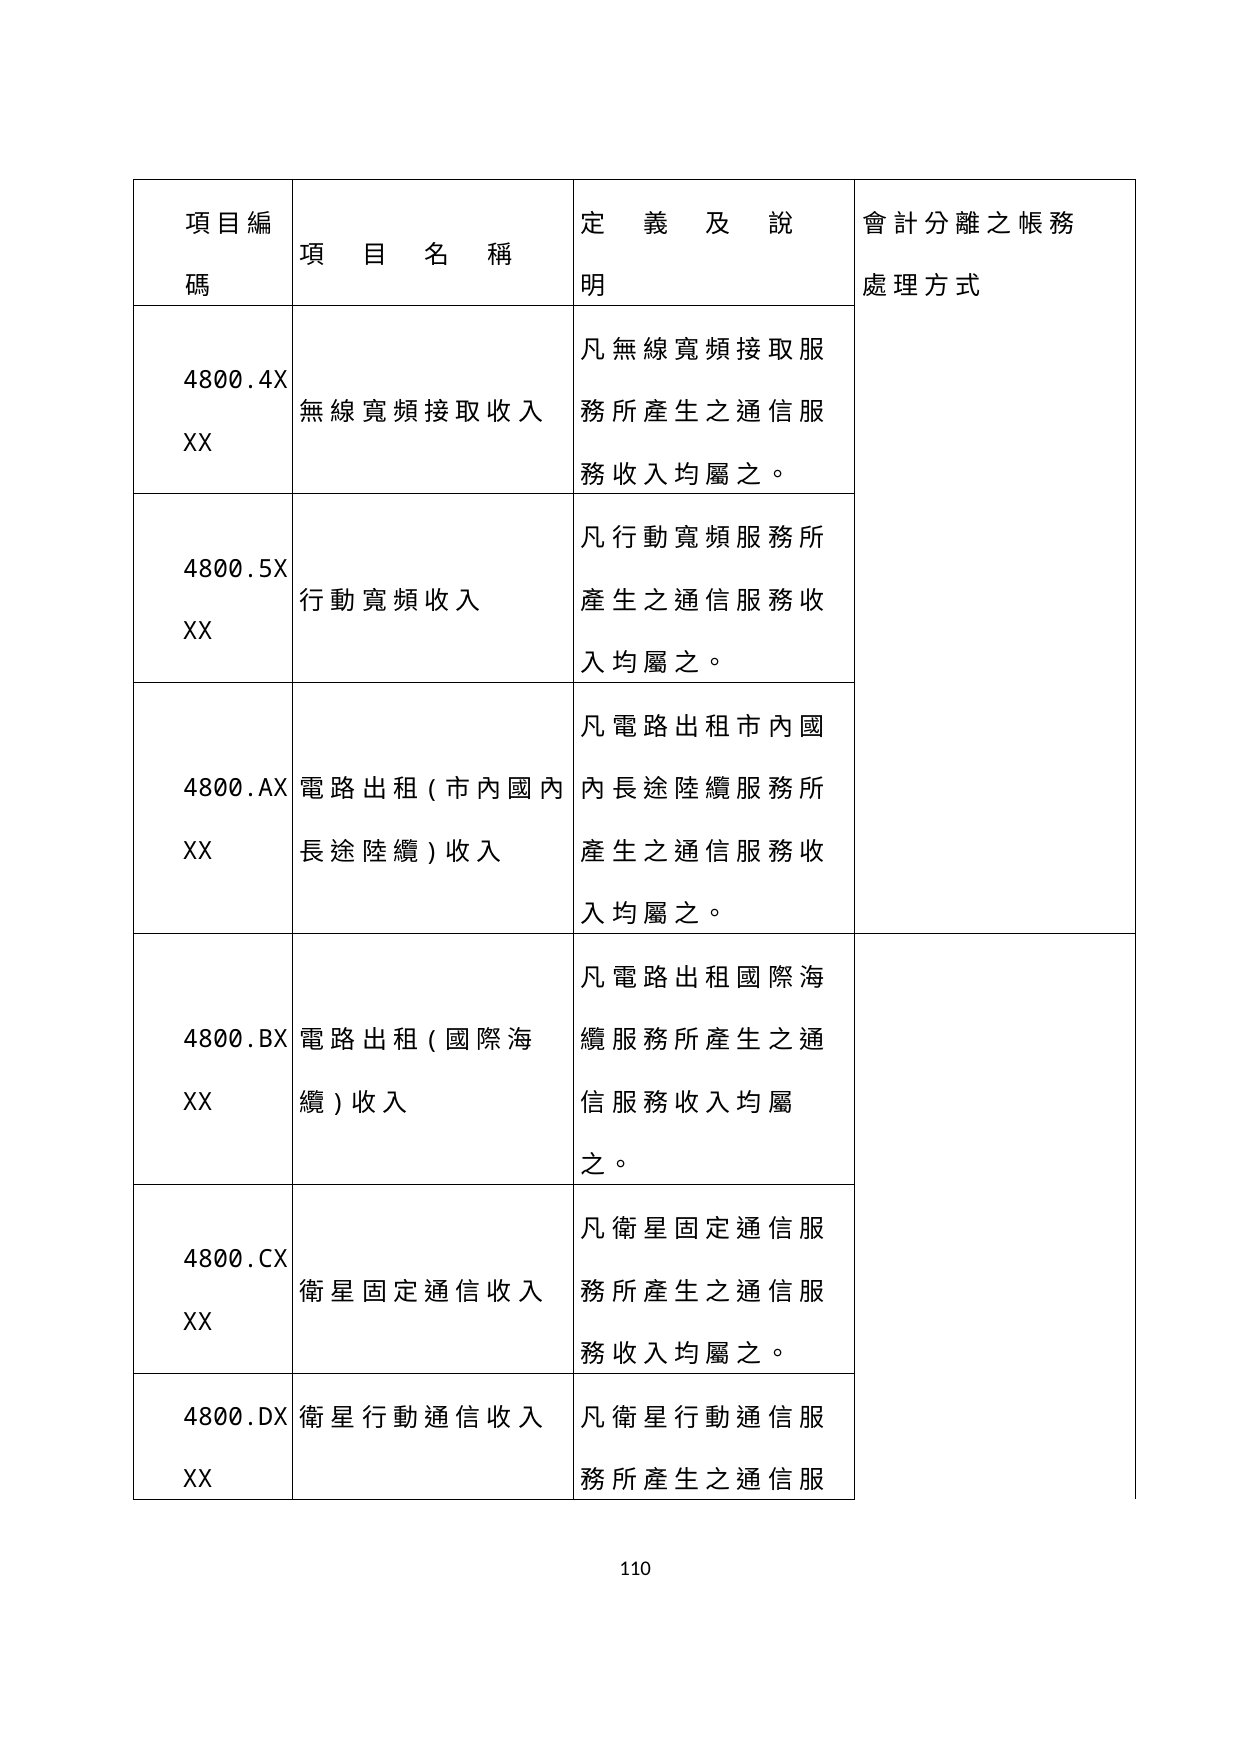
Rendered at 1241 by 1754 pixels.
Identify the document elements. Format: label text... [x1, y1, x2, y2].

table_cell 凡無線寬頻接取服務所產生之通信服務收入均屬之。 [574, 306, 854, 493]
table_cell 凡電路出租市內國內長途陸纜服務所產生之通信服務收入均屬之。 [574, 683, 854, 933]
table_cell 無線寬頻接取收入 [293, 306, 573, 493]
table_header 會計分離之帳務 處理方式 [855, 180, 1135, 305]
table_cell [855, 682, 1135, 745]
table_cell 行動寬頻收入 [293, 494, 573, 682]
table_cell [855, 305, 1135, 493]
table_cell 凡衛星行動通信服務所產生之通信服 [574, 1374, 854, 1498]
table_cell 衛星行動通信收入 [293, 1374, 573, 1498]
table_header 定 義 及 說 明 [574, 180, 854, 305]
table_cell 4800.CXXX [134, 1185, 292, 1372]
table_cell 4800.4XXX [134, 306, 292, 493]
table_cell 衛星固定通信收入 [293, 1185, 573, 1372]
table_cell 4800.5XXX [134, 494, 292, 682]
table_cell 電路出租(國際海纜)收入 [293, 934, 573, 1184]
table_cell [855, 934, 1135, 1184]
table_cell 電路出租(市內國內長途陸纜)收入 [293, 683, 573, 933]
table_cell [855, 493, 1135, 682]
table_cell [855, 1184, 1135, 1372]
table_cell [855, 745, 1135, 933]
table_cell 4800.DXXX [134, 1374, 292, 1498]
table_header 項 目 名 稱 [293, 180, 573, 305]
table_cell [855, 1373, 1135, 1498]
table_cell 4800.BXXX [134, 934, 292, 1184]
table_header 項目編碼 [134, 180, 292, 305]
table_cell 凡行動寬頻服務所產生之通信服務收入均屬之。 [574, 494, 854, 682]
table_cell 凡電路出租國際海纜服務所產生之通信服務收入均屬之。 [574, 934, 854, 1184]
table_cell 凡衛星固定通信服務所產生之通信服務收入均屬之。 [574, 1185, 854, 1372]
table_cell 4800.AXXX [134, 683, 292, 933]
